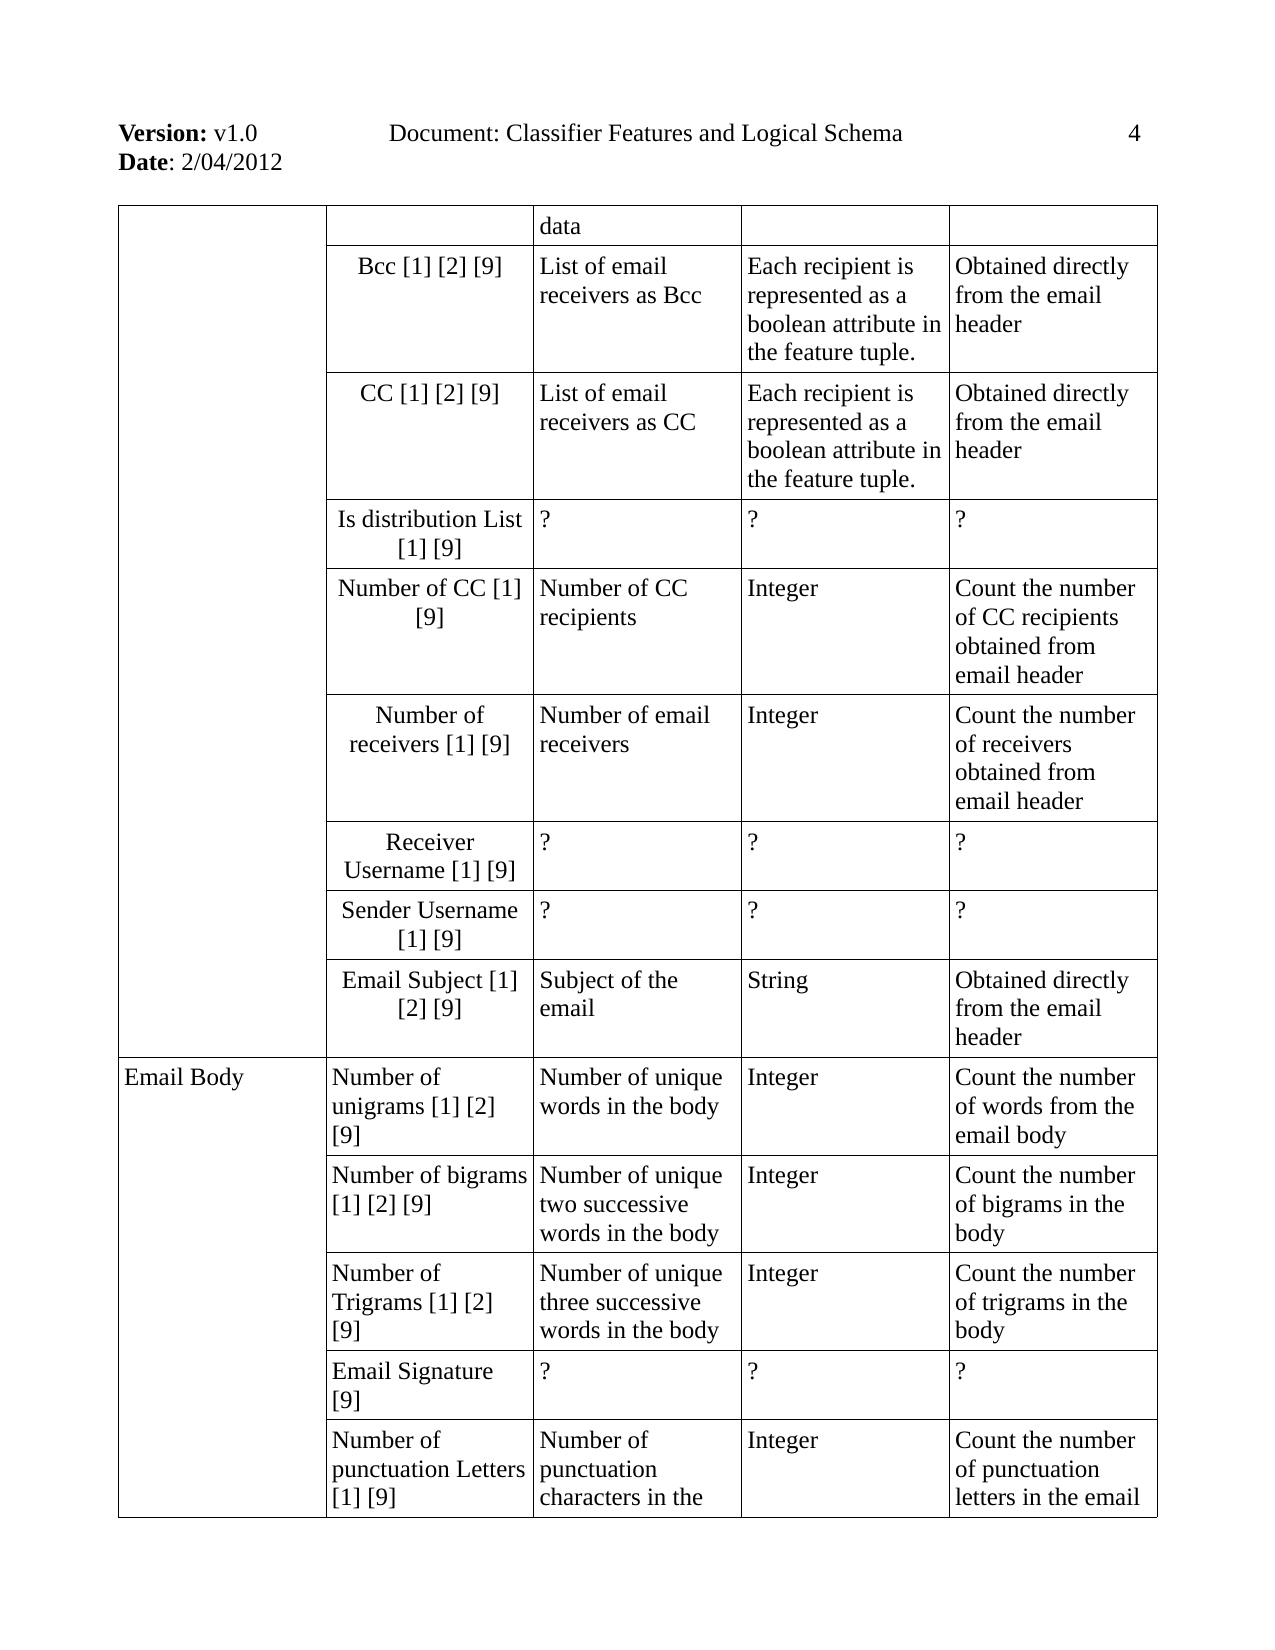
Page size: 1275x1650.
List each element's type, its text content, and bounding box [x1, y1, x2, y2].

table_cell Integer [742, 1253, 949, 1350]
table_cell Is distribution List [1] [9] [327, 500, 533, 568]
table_cell Integer [742, 695, 949, 821]
table_cell Obtained directly from the email header [950, 246, 1157, 372]
table_cell [950, 206, 1157, 245]
table_cell ? [742, 891, 949, 959]
table_cell Integer [742, 1420, 949, 1517]
table_cell List of email receivers as Bcc [534, 246, 741, 372]
table_cell ? [742, 1351, 949, 1419]
table_cell Number of unique three successive words in the body [534, 1253, 741, 1350]
table_cell Number of unigrams [1] [2] [9] [327, 1058, 533, 1154]
table_cell Integer [742, 1156, 949, 1252]
table_cell List of email receivers as CC [534, 373, 741, 498]
table_cell Number of email receivers [534, 695, 741, 821]
table_cell Count the number of punctuation letters in the email [950, 1420, 1157, 1517]
table_cell Count the number of words from the email body [950, 1058, 1157, 1154]
table_cell Each recipient is represented as a boolean attribute in the feature tuple. [742, 373, 949, 498]
table_cell Count the number of bigrams in the body [950, 1156, 1157, 1252]
table_cell ? [742, 822, 949, 890]
table_cell Obtained directly from the email header [950, 960, 1157, 1057]
table_cell ? [950, 891, 1157, 959]
table_cell Number of punctuation characters in the [534, 1420, 741, 1517]
table_cell Subject of the email [534, 960, 741, 1057]
table_cell Count the number of trigrams in the body [950, 1253, 1157, 1350]
table_cell Email Subject [1] [2] [9] [327, 960, 533, 1057]
table_cell Count the number of receivers obtained from email header [950, 695, 1157, 821]
table_cell Integer [742, 569, 949, 694]
table_cell ? [950, 500, 1157, 568]
table_cell CC [1] [2] [9] [327, 373, 533, 498]
table_cell ? [534, 822, 741, 890]
table_cell Number of Trigrams [1] [2] [9] [327, 1253, 533, 1350]
table_cell ? [742, 500, 949, 568]
table_cell Count the number of CC recipients obtained from email header [950, 569, 1157, 694]
table_cell Each recipient is represented as a boolean attribute in the feature tuple. [742, 246, 949, 372]
table_cell Number of unique words in the body [534, 1058, 741, 1154]
table_cell String [742, 960, 949, 1057]
table_cell Number of bigrams [1] [2] [9] [327, 1156, 533, 1252]
table_cell ? [950, 822, 1157, 890]
table_cell Sender Username [1] [9] [327, 891, 533, 959]
table_cell [742, 206, 949, 245]
table_cell Number of punctuation Letters [1] [9] [327, 1420, 533, 1517]
table_cell [327, 206, 533, 245]
table_cell Email Body [119, 1058, 326, 1517]
table_cell Integer [742, 1058, 949, 1154]
table_cell ? [534, 1351, 741, 1419]
table_cell Bcc [1] [2] [9] [327, 246, 533, 372]
table_cell Number of receivers [1] [9] [327, 695, 533, 821]
table_cell ? [534, 891, 741, 959]
table_cell ? [950, 1351, 1157, 1419]
table_cell Email Signature [9] [327, 1351, 533, 1419]
table_cell Number of CC recipients [534, 569, 741, 694]
table_cell data [534, 206, 741, 245]
table_cell Number of CC [1] [9] [327, 569, 533, 694]
table_cell Receiver Username [1] [9] [327, 822, 533, 890]
table_cell Number of unique two successive words in the body [534, 1156, 741, 1252]
table_cell ? [534, 500, 741, 568]
table_cell Obtained directly from the email header [950, 373, 1157, 498]
table_cell [119, 206, 326, 1057]
